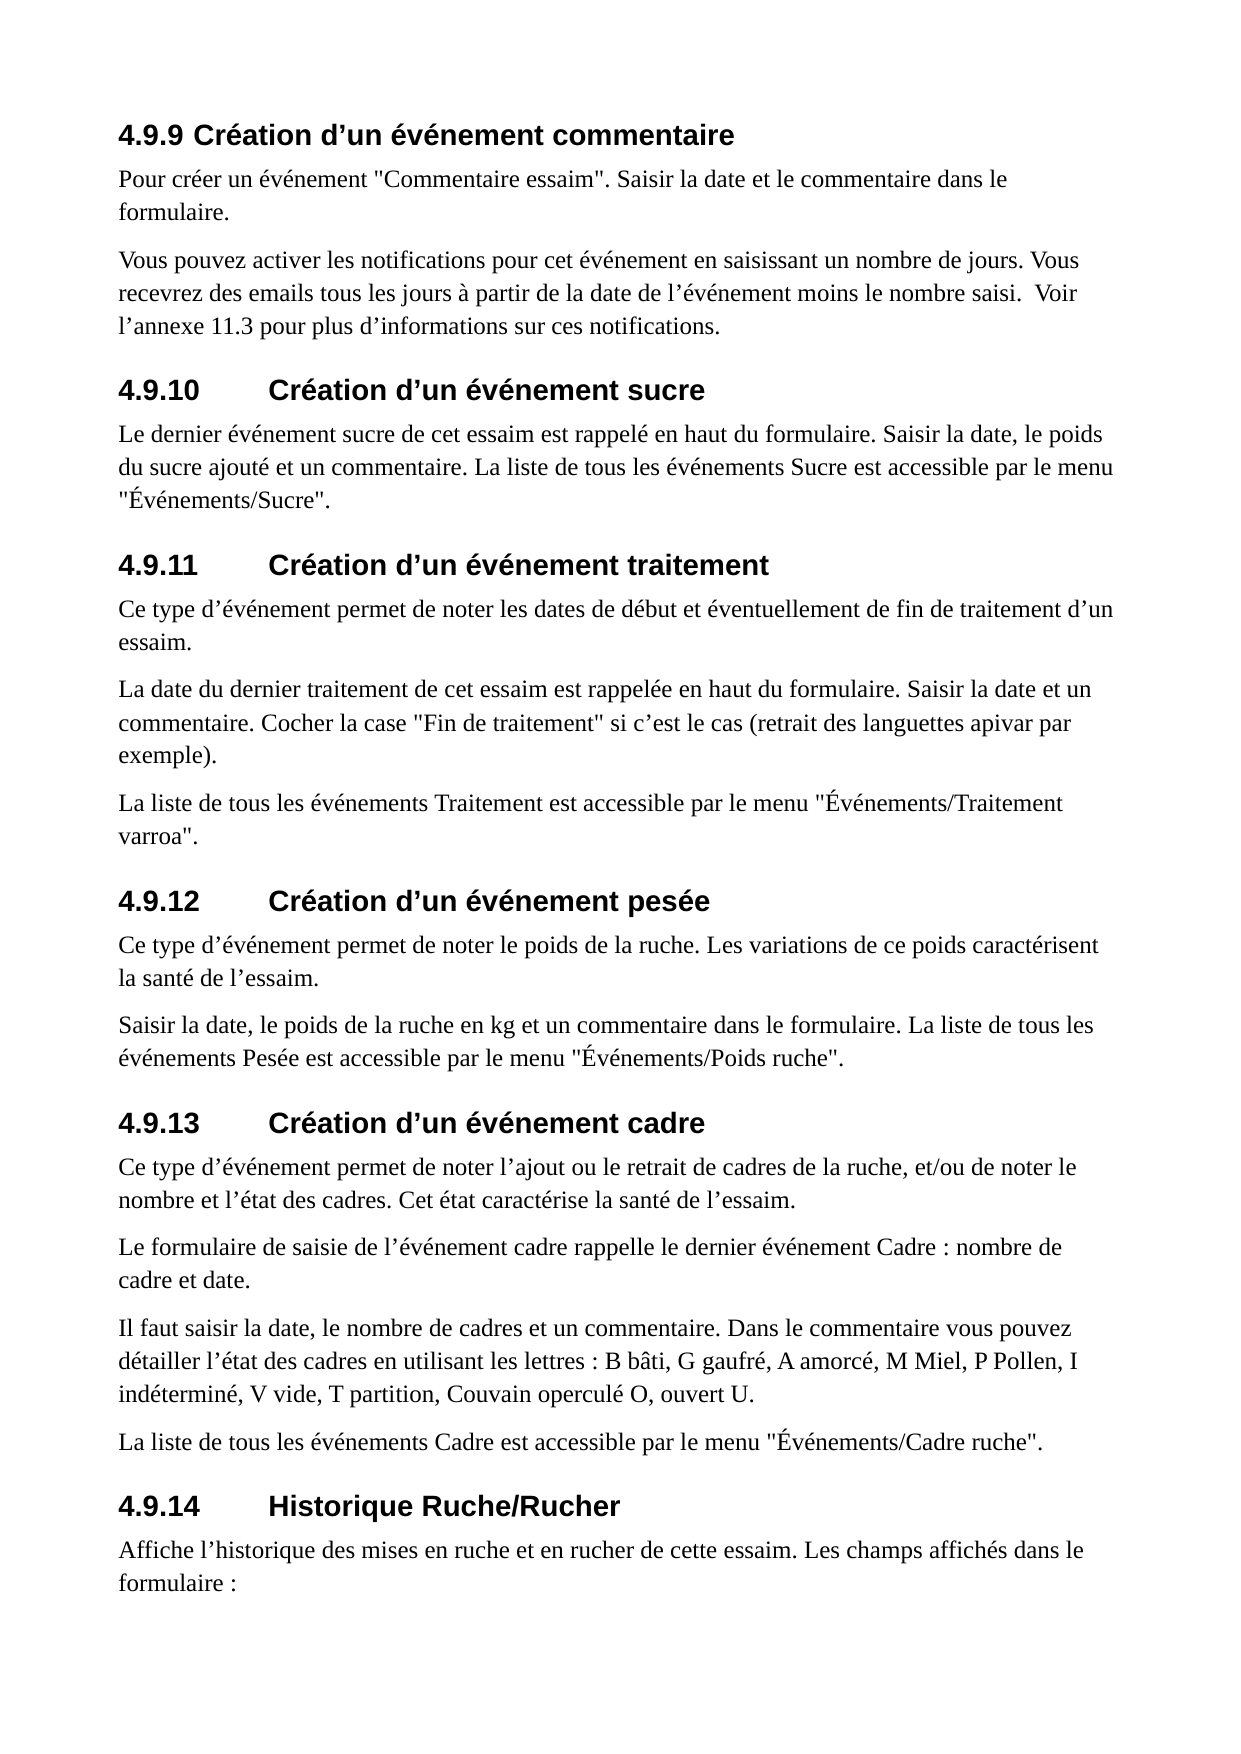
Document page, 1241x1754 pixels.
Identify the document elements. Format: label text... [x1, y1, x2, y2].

text Ce type d’événement permet de noter les dates de début et éventuellement de fin de traitement d’un essaim. [118, 594, 1122, 656]
text Saisir la date, le poids de la ruche en kg et un commentaire dans le formulaire. La liste de tous les événements Pesée est accessible par le menu "Événements/Poids ruche". [118, 1010, 1122, 1072]
subtitle Création d’un événement sucre [118, 373, 1122, 407]
text La date du dernier traitement de cet essaim est rappelée en haut du formulaire. Saisir la date et un commentaire. Cocher la case "Fin de traitement" si c’est le cas (retrait des languettes apivar par exemple). [118, 674, 1122, 769]
subtitle Historique Ruche/Rucher [118, 1489, 1122, 1523]
text Ce type d’événement permet de noter le poids de la ruche. Les variations de ce poids caractérisent la santé de l’essaim. [118, 930, 1122, 991]
text Le dernier événement sucre de cet essaim est rappelé en haut du formulaire. Saisir la date, le poids du sucre ajouté et un commentaire. La liste de tous les événements Sucre est accessible par le menu "Événements/Sucre". [118, 419, 1122, 514]
text Vous pouvez activer les notifications pour cet événement en saisissant un nombre de jours. Vous recevrez des emails tous les jours à partir de la date de l’événement moins le nombre saisi. Voir l’annexe 11.3 pour plus d’informations sur ces notifications. [118, 245, 1122, 340]
text Il faut saisir la date, le nombre de cadres et un commentaire. Dans le commentaire vous pouvez détailler l’état des cadres en utilisant les lettres : B bâti, G gaufré, A amorcé, M Miel, P Pollen, I indéterminé, V vide, T partition, Couvain operculé O, ouvert U. [118, 1313, 1122, 1408]
text Pour créer un événement "Commentaire essaim". Saisir la date et le commentaire dans le formulaire. [118, 164, 1122, 226]
text La liste de tous les événements Traitement est accessible par le menu "Événements/Traitement varroa". [118, 788, 1122, 850]
subtitle Création d’un événement cadre [118, 1106, 1122, 1139]
subtitle Création d’un événement commentaire [118, 118, 1122, 152]
text Ce type d’événement permet de noter l’ajout ou le retrait de cadres de la ruche, et/ou de noter le nombre et l’état des cadres. Cet état caractérise la santé de l’essaim. [118, 1152, 1122, 1213]
text Affiche l’historique des mises en ruche et en rucher de cette essaim. Les champs affichés dans le formulaire : [118, 1535, 1122, 1597]
subtitle Création d’un événement pesée [118, 883, 1122, 917]
text La liste de tous les événements Cadre est accessible par le menu "Événements/Cadre ruche". [118, 1427, 1122, 1455]
subtitle Création d’un événement traitement [118, 548, 1122, 581]
text Le formulaire de saisie de l’événement cadre rappelle le dernier événement Cadre : nombre de cadre et date. [118, 1232, 1122, 1294]
